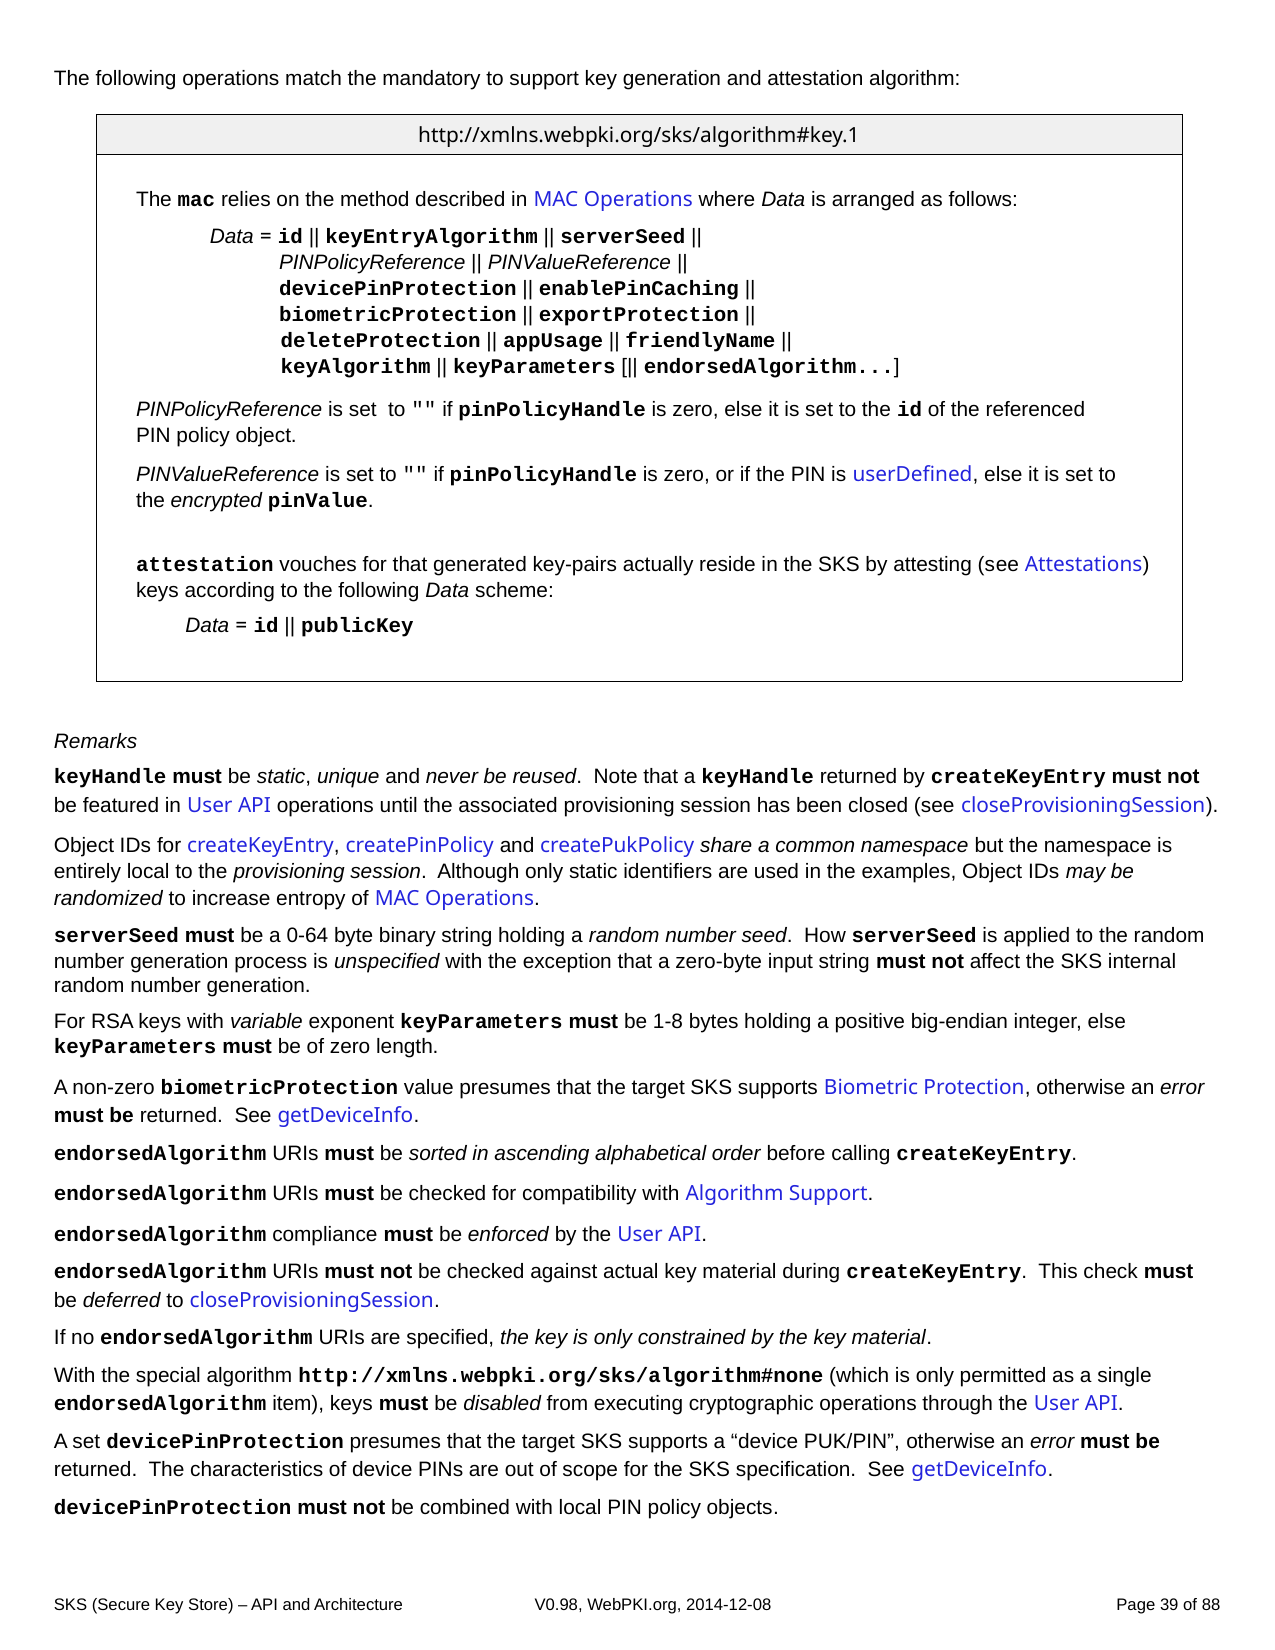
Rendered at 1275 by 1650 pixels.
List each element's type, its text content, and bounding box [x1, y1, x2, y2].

text A non-zero biometricProtection value presumes that the target SKS supports Biometric Protection, otherwise an error must be returned. See getDeviceInfo. [54, 1072, 1221, 1129]
text devicePinProtection must not be combined with local PIN policy objects. [54, 1495, 1221, 1521]
text endorsedAlgorithm URIs must be checked for compatibility with Algorithm Support. [54, 1178, 1221, 1207]
text keyHandle must be static, unique and never be reused. Note that a keyHandle returned by createKeyEntry must not be featured in User API operations until the associated provisioning session has been closed (see closeProvisioningSession). [54, 764, 1221, 819]
text endorsedAlgorithm URIs must be sorted in ascending alphabetical order before calling createKeyEntry. [54, 1141, 1221, 1167]
table_cell The mac relies on the method described in MAC Operations where Data is arranged as follows: Data = id || keyEntryAlgorithm || serverSeed || PINPolicyReference || PINValueReference || devicePinProtection || enablePinCaching || biometricProtection || exportProtection || deleteProtection || appUsage || friendlyName || keyAlgorithm || keyParameters [|| endorsedAlgorithm...] PINPolicyReference is set to "" if pinPolicyHandle is zero, else it is set to the id of the referenced PIN policy object. PINValueReference is set to "" if pinPolicyHandle is zero, or if the PIN is userDefined, else it is set to the encrypted pinValue. attestation vouches for that generated key-pairs actually reside in the SKS by attesting (see Attestations) keys according to the following Data scheme: Data = id || publicKey [97, 155, 1182, 681]
text Remarks [54, 729, 1221, 753]
text The following operations match the mandatory to support key generation and attestation algorithm: [54, 66, 1221, 90]
text endorsedAlgorithm URIs must not be checked against actual key material during createKeyEntry. This check must be deferred to closeProvisioningSession. [54, 1259, 1221, 1313]
text Object IDs for createKeyEntry, createPinPolicy and createPukPolicy share a common namespace but the namespace is entirely local to the provisioning session. Although only static identifiers are used in the examples, Object IDs may be randomized to increase entropy of MAC Operations. [54, 830, 1221, 911]
text A set devicePinProtection presumes that the target SKS supports a “device PUK/PIN”, otherwise an error must be returned. The characteristics of device PINs are out of scope for the SKS specification. See getDeviceInfo. [54, 1429, 1221, 1483]
text If no endorsedAlgorithm URIs are specified, the key is only constrained by the key material. [54, 1325, 1221, 1351]
table_header http://xmlns.webpki.org/sks/algorithm#key.1 [97, 115, 1182, 154]
text endorsedAlgorithm compliance must be enforced by the User API. [54, 1219, 1221, 1247]
text With the special algorithm http://xmlns.webpki.org/sks/algorithm#none (which is only permitted as a single endorsedAlgorithm item), keys must be disabled from executing cryptographic operations through the User API. [54, 1363, 1221, 1417]
text serverSeed must be a 0-64 byte binary string holding a random number seed. How serverSeed is applied to the random number generation process is unspecified with the exception that a zero-byte input string must not affect the SKS internal random number generation. [54, 923, 1221, 997]
text For RSA keys with variable exponent keyParameters must be 1-8 bytes holding a positive big-endian integer, else keyParameters must be of zero length. [54, 1008, 1221, 1060]
